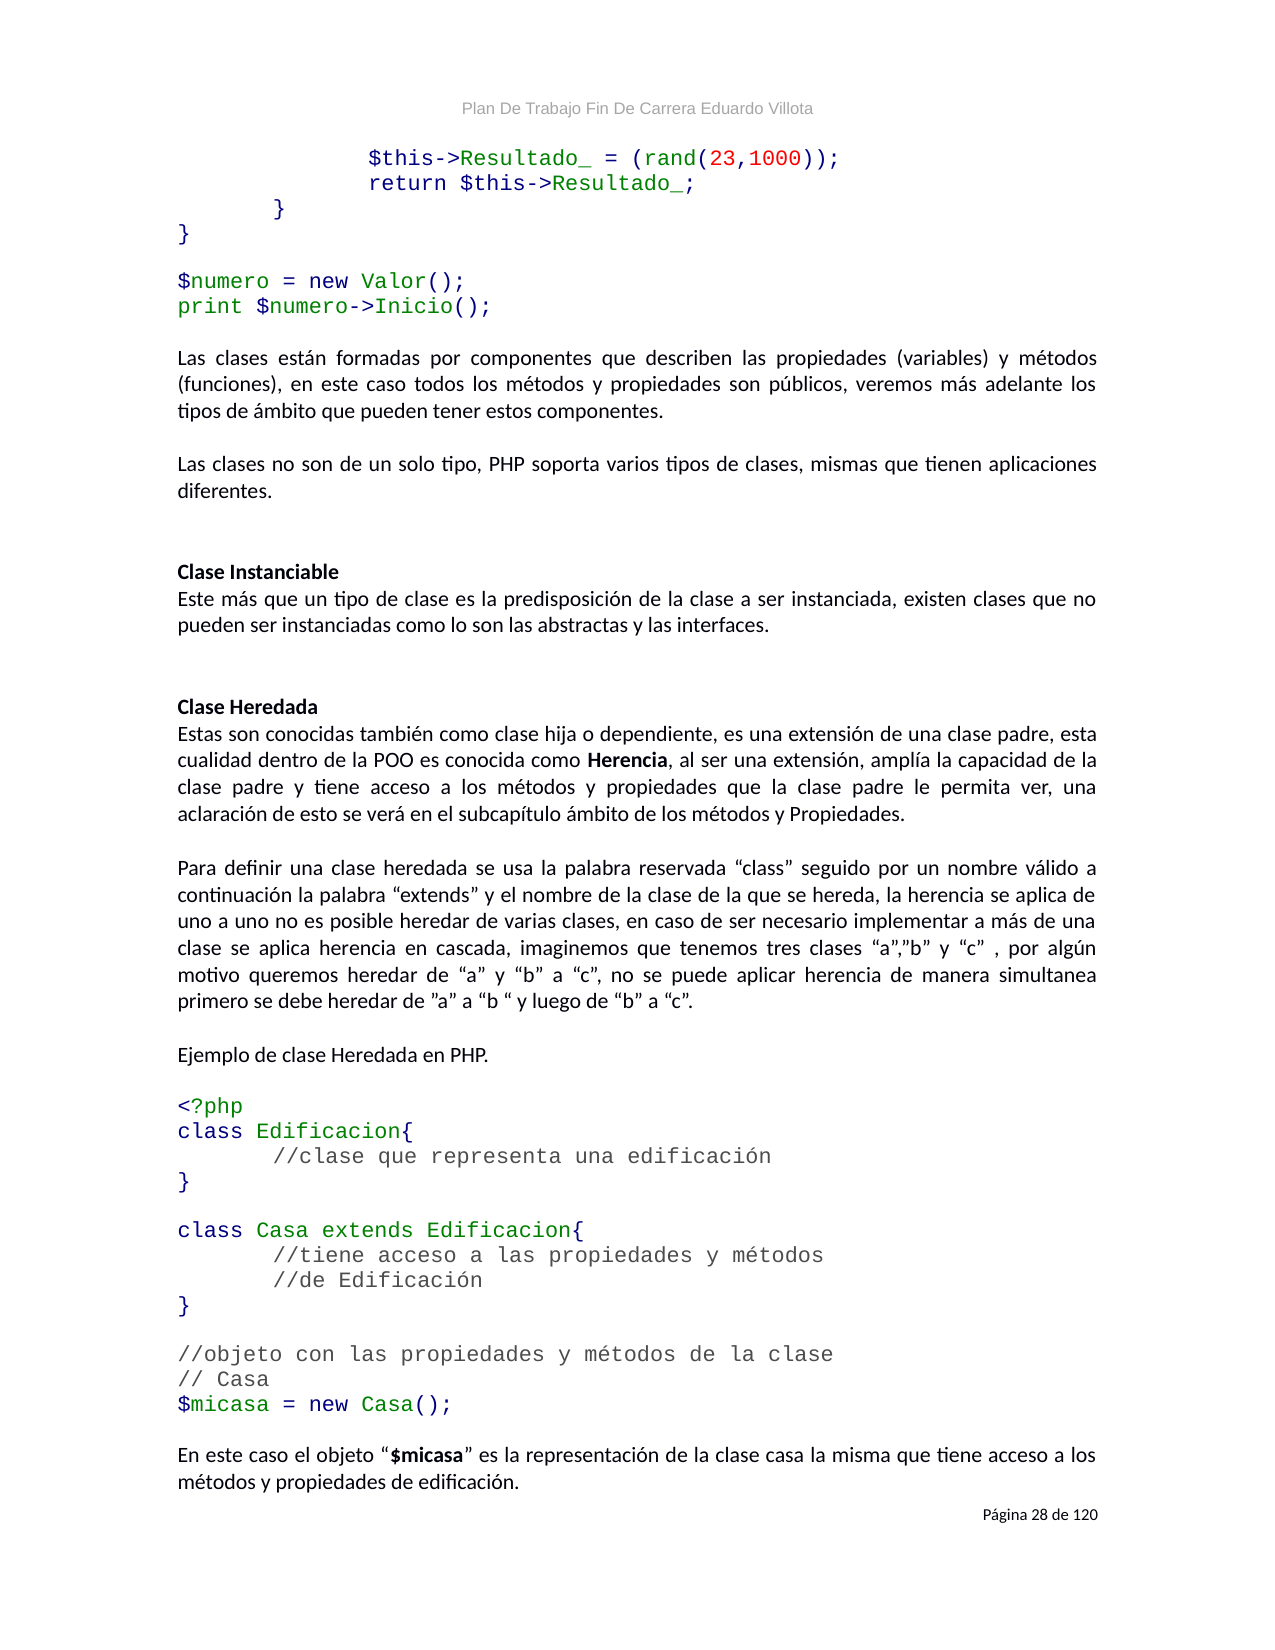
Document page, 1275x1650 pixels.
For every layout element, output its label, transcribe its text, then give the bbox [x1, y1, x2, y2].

text //objeto con las propiedades y métodos de la clase [177, 1344, 1098, 1368]
text Clase Heredada [177, 693, 1098, 720]
text Clase Instanciable [177, 558, 1098, 585]
text <?php [177, 1096, 1098, 1121]
text } [177, 1294, 1098, 1319]
text print $numero->Inicio(); [177, 295, 1098, 320]
text //de Edificación [177, 1269, 1098, 1294]
text $numero = new Valor(); [177, 270, 1098, 295]
text // Casa [177, 1368, 1098, 1393]
text Para definir una clase heredada se usa la palabra reservada “class” seguido por un nombre válido a continuación la palabra “extends” y el nombre de la clase de la que se hereda, la herencia se aplica de uno a uno no es posible heredar de varias clases, en caso de ser necesario implementar a más de una clase se aplica herencia en cascada, imaginemos que tenemos tres clases “a”,”b” y “c” , por algún motivo queremos heredar de “a” y “b” a “c”, no se puede aplicar herencia de manera simultanea primero se debe heredar de ”a” a “b “ y luego de “b” a “c”. [177, 854, 1098, 1014]
text return $this->Resultado_; [177, 172, 1098, 197]
text } [177, 197, 1098, 222]
text $micasa = new Casa(); [177, 1393, 1098, 1418]
text //tiene acceso a las propiedades y métodos [177, 1244, 1098, 1269]
text } [177, 222, 1098, 247]
text $this->Resultado_ = (rand(23,1000)); [177, 148, 1098, 172]
text En este caso el objeto “$micasa” es la representación de la clase casa la misma que tiene acceso a los métodos y propiedades de edificación. [177, 1442, 1098, 1495]
text Las clases están formadas por componentes que describen las propiedades (variables) y métodos (funciones), en este caso todos los métodos y propiedades son públicos, veremos más adelante los tipos de ámbito que pueden tener estos componentes. [177, 344, 1098, 424]
text Estas son conocidas también como clase hija o dependiente, es una extensión de una clase padre, esta cualidad dentro de la POO es conocida como Herencia, al ser una extensión, amplía la capacidad de la clase padre y tiene acceso a los métodos y propiedades que la clase padre le permita ver, una aclaración de esto se verá en el subcapítulo ámbito de los métodos y Propiedades. [177, 720, 1098, 826]
text } [177, 1170, 1098, 1195]
text Este más que un tipo de clase es la predisposición de la clase a ser instanciada, existen clases que no pueden ser instanciadas como lo son las abstractas y las interfaces. [177, 585, 1098, 638]
text class Edificacion{ [177, 1121, 1098, 1145]
text Ejemplo de clase Heredada en PHP. [177, 1041, 1098, 1068]
text //clase que representa una edificación [177, 1145, 1098, 1170]
text class Casa extends Edificacion{ [177, 1220, 1098, 1244]
text Las clases no son de un solo tipo, PHP soporta varios tipos de clases, mismas que tienen aplicaciones diferentes. [177, 450, 1098, 504]
